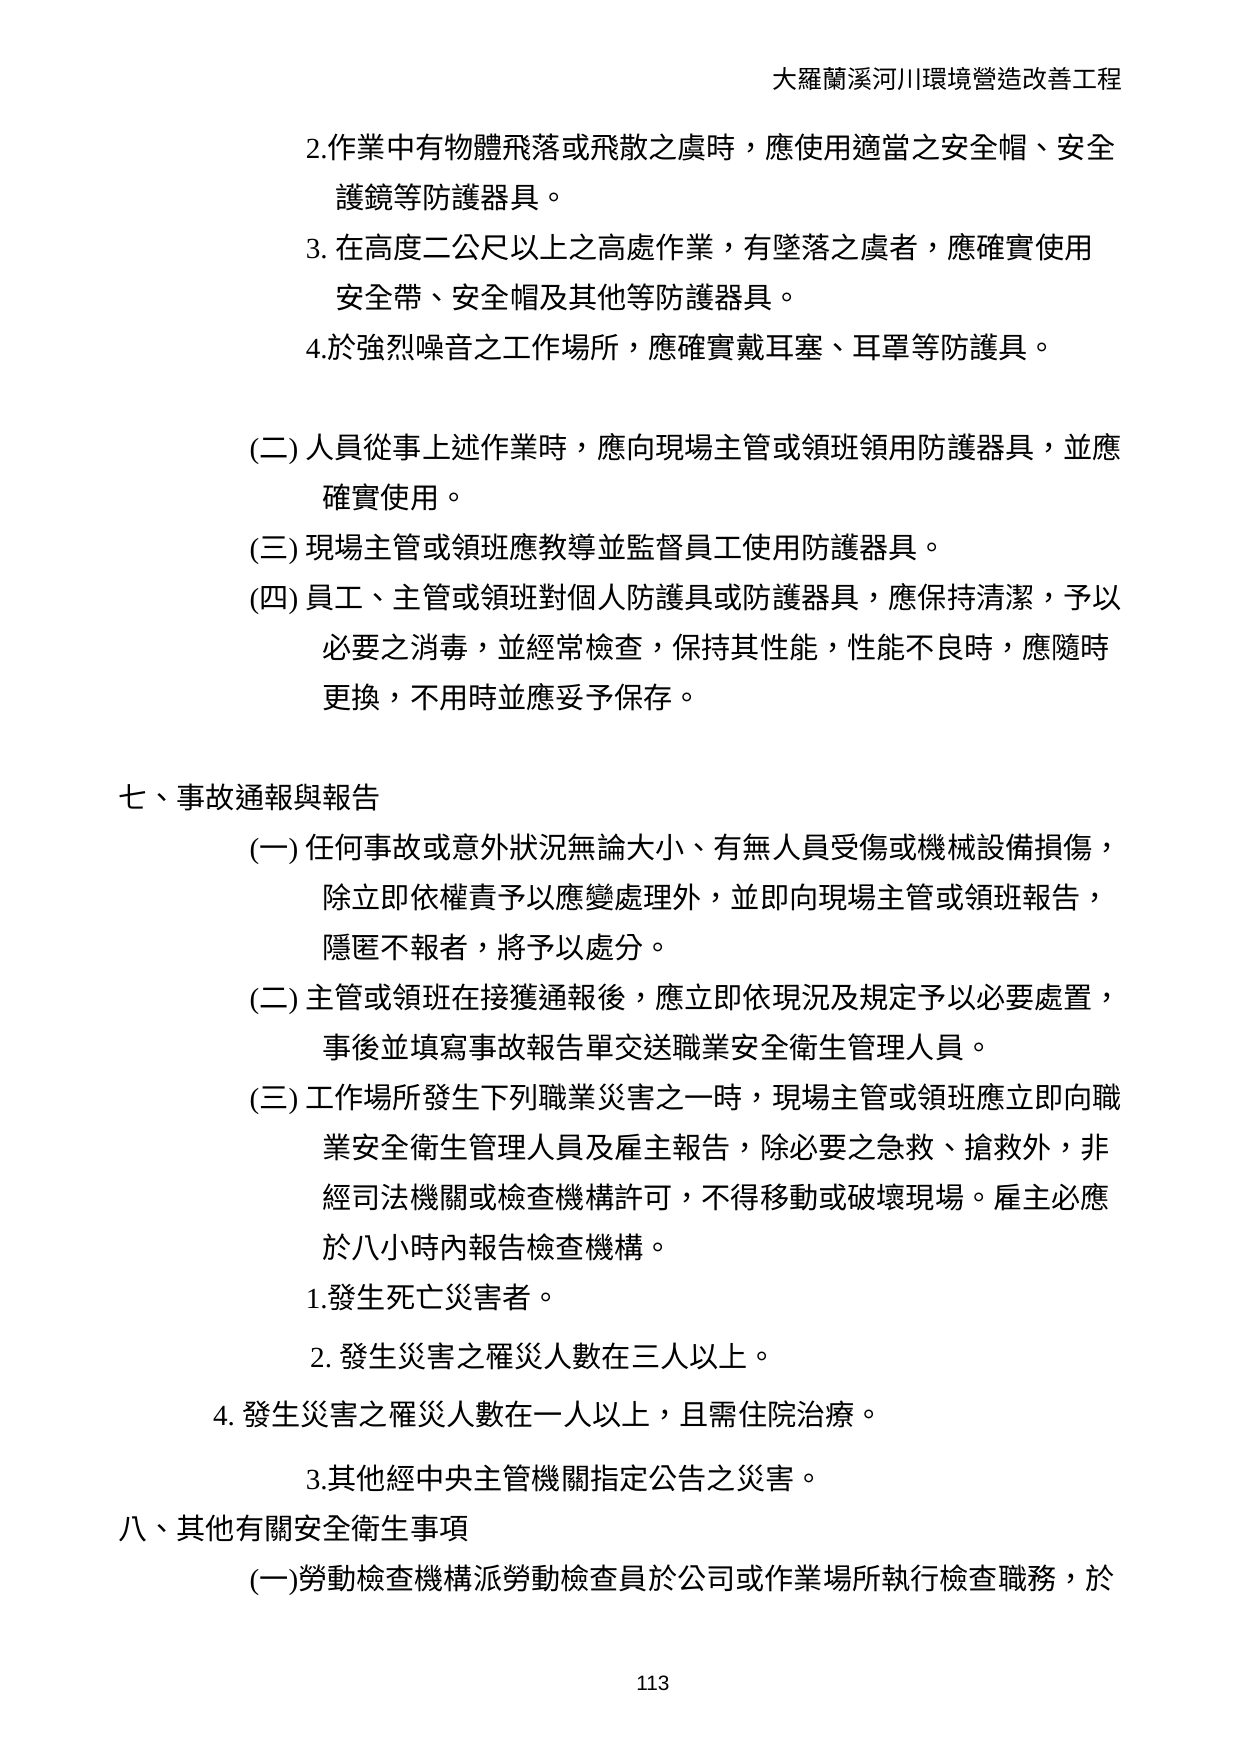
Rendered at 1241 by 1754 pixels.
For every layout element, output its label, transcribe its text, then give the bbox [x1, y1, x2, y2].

subtitle 八、其他有關安全衛生事項 [118, 1499, 1122, 1549]
text (一)勞動檢查機構派勞動檢查員於公司或作業場所執行檢查職務，於 [249, 1549, 1122, 1599]
text 4. 發生災害之罹災人數在一人以上，且需住院治療。 [118, 1392, 1122, 1434]
text (三) 工作場所發生下列職業災害之一時，現場主管或領班應立即向職業安全衛生管理人員及雇主報告，除必要之急救、搶救外，非經司法機關或檢查機構許可，不得移動或破壞現場。雇主必應於八小時內報告檢查機構。 [249, 1068, 1122, 1268]
text 3. 在高度二公尺以上之高處作業，有墜落之虞者，應確實使用安全帶、安全帽及其他等防護器具。 [306, 218, 1122, 318]
text 1.發生死亡災害者。 [306, 1268, 1122, 1318]
text (一) 任何事故或意外狀況無論大小、有無人員受傷或機械設備損傷，除立即依權責予以應變處理外，並即向現場主管或領班報告，隱匿不報者，將予以處分。 [249, 818, 1122, 968]
text 4.於強烈噪音之工作場所，應確實戴耳塞、耳罩等防護具。 [306, 318, 1122, 368]
text 2. 發生災害之罹災人數在三人以上。 [118, 1334, 1122, 1376]
text (二) 人員從事上述作業時，應向現場主管或領班領用防護器具，並應確實使用。 [249, 418, 1122, 518]
text (四) 員工、主管或領班對個人防護具或防護器具，應保持清潔，予以必要之消毒，並經常檢查，保持其性能，性能不良時，應隨時更換，不用時並應妥予保存。 [249, 568, 1122, 718]
text (三) 現場主管或領班應教導並監督員工使用防護器具。 [249, 518, 1122, 568]
subtitle 七、事故通報與報告 [118, 768, 1122, 818]
text 3.其他經中央主管機關指定公告之災害。 [306, 1449, 1122, 1499]
text 2.作業中有物體飛落或飛散之虞時，應使用適當之安全帽、安全護鏡等防護器具。 [306, 118, 1122, 218]
text (二) 主管或領班在接獲通報後，應立即依現況及規定予以必要處置，事後並填寫事故報告單交送職業安全衛生管理人員。 [249, 968, 1122, 1068]
